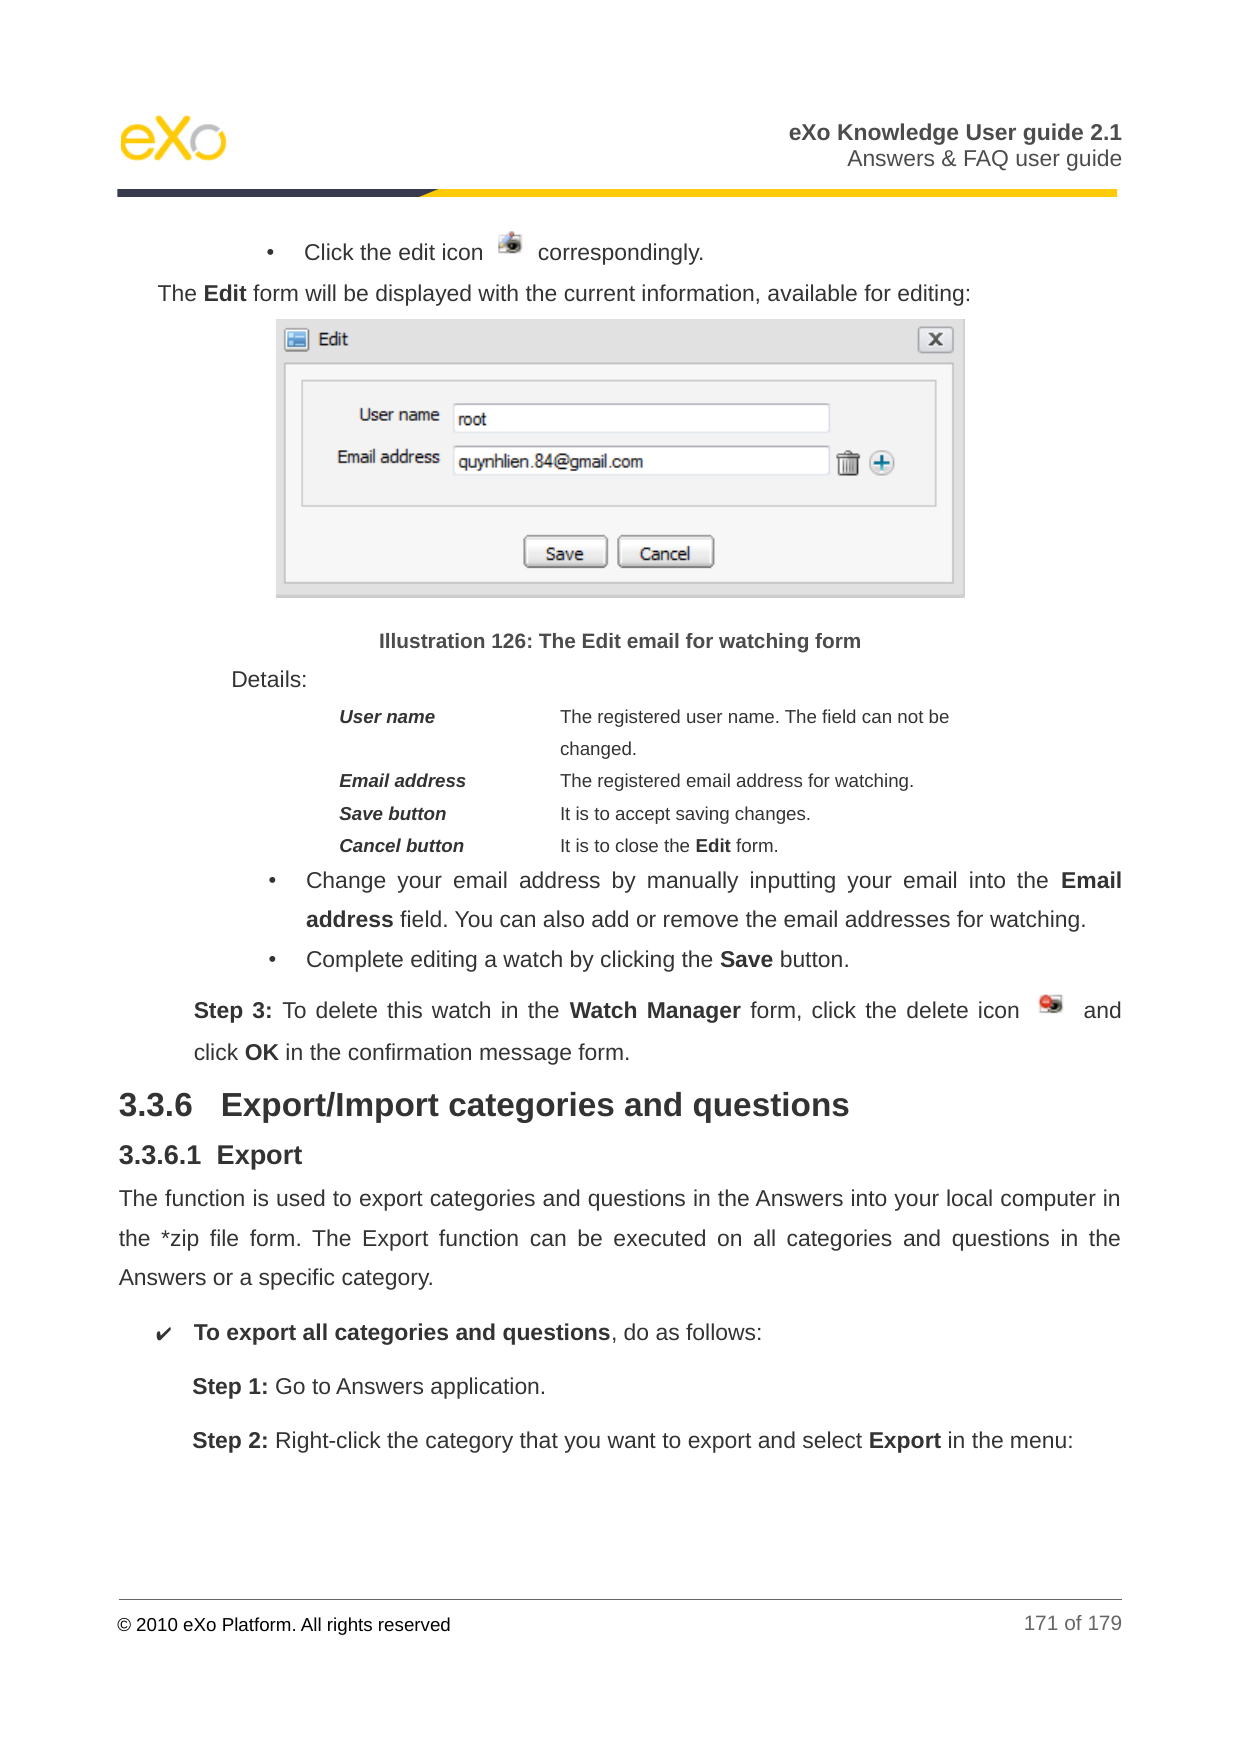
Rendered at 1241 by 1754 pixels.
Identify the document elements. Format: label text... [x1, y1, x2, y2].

text The function is used to export categories and questions in the Answers into your local computer in the *zip file form. The Export function can be executed on all categories and questions in the Answers or a specific category. [118, 1185, 1122, 1290]
picture [120, 115, 227, 161]
list Details: [193, 598, 1122, 692]
picture [1037, 992, 1067, 1018]
list Complete editing a watch by clicking the Save button. [268, 946, 1122, 972]
list Step 3: To delete this watch in the Watch Manager form, click the delete icon and click OK in the confirmation message form. [156, 985, 1122, 1065]
picture [275, 319, 965, 598]
list The Edit form will be displayed with the current information, available for editing: [120, 280, 1122, 306]
text Cancel button It is to close the Edit form. [118, 834, 1122, 856]
list To export all categories and questions, do as follows: [156, 1318, 1122, 1345]
list Illustration 126: The Edit email for watching form [246, 598, 995, 653]
text Email address The registered email address for watching. [118, 770, 1122, 792]
text Step 1: Go to Answers application. [118, 1373, 1122, 1399]
text Save button It is to accept saving changes. [118, 802, 1122, 824]
list Change your email address by manually inputting your email into the Email address field. You can also add or remove the email addresses for watching. [268, 867, 1122, 933]
subtitle Export [118, 1139, 1122, 1170]
picture [497, 231, 524, 260]
text Step 2: Right-click the category that you want to export and select Export in the menu: [118, 1427, 1122, 1454]
text User name The registered user name. The field can not be changed. [118, 705, 1122, 759]
list Click the edit icon correspondingly. [266, 223, 1122, 267]
subtitle Export/Import categories and questions [118, 1085, 1122, 1124]
picture [117, 189, 1118, 197]
